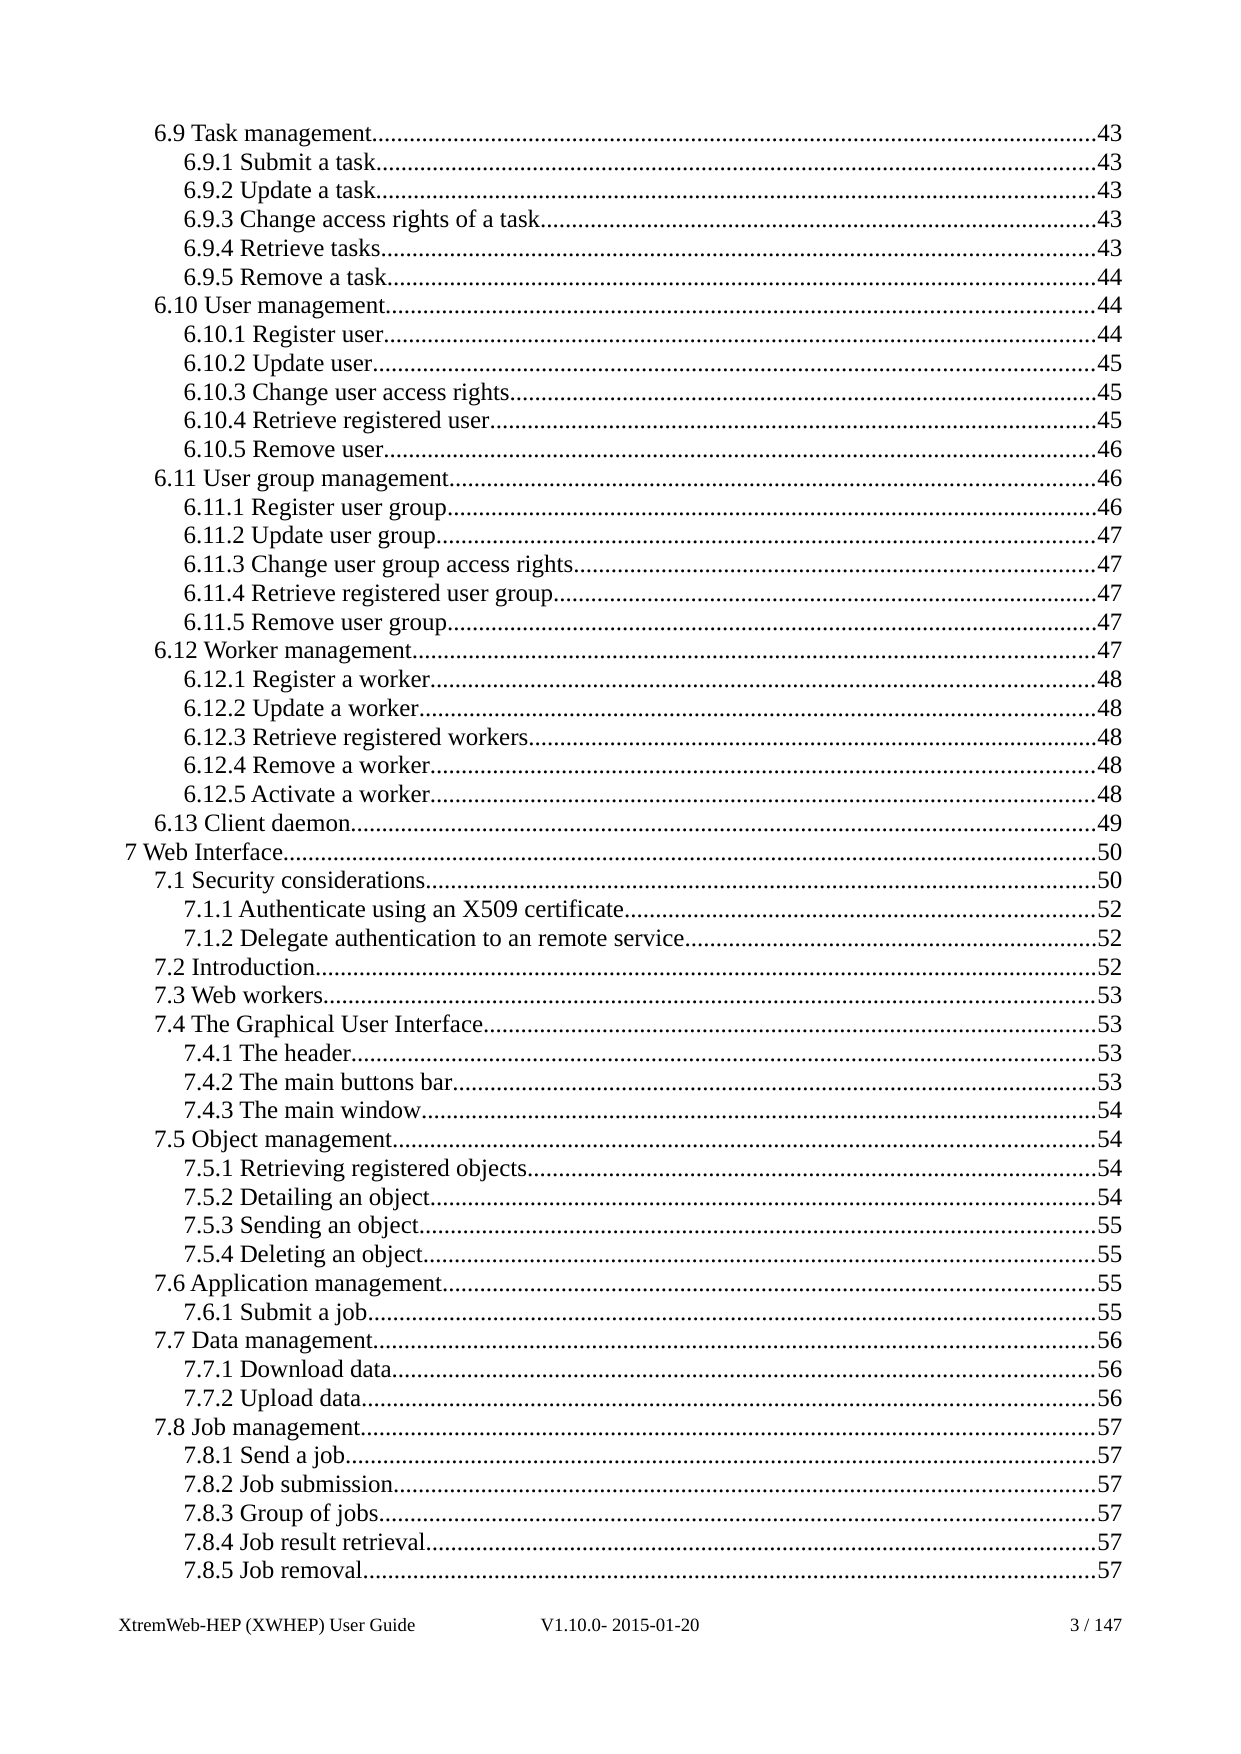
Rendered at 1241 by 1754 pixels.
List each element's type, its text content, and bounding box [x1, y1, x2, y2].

text 7.5.1 Retrieving registered objects 54 [177, 1153, 1122, 1182]
text 6.12.2 Update a worker 48 [177, 693, 1122, 722]
text 7.3 Web workers 53 [148, 981, 1122, 1009]
text 7.4.2 The main buttons bar 53 [177, 1067, 1122, 1096]
text 7.7 Data management 56 [148, 1326, 1122, 1354]
text 6.11.4 Retrieve registered user group 47 [177, 578, 1122, 607]
text 7.2 Introduction 52 [148, 952, 1122, 981]
text 6.9.5 Remove a task 44 [177, 262, 1122, 291]
text 6.10 User management 44 [148, 291, 1122, 319]
text 6.10.4 Retrieve registered user 45 [177, 406, 1122, 434]
text 6.10.2 Update user 45 [177, 348, 1122, 377]
text 6.10.1 Register user 44 [177, 319, 1122, 348]
text 7.1.2 Delegate authentication to an remote service 52 [177, 923, 1122, 952]
text 7.5.4 Deleting an object 55 [177, 1239, 1122, 1268]
text 6.11.5 Remove user group 47 [177, 607, 1122, 636]
text 7.7.2 Upload data 56 [177, 1383, 1122, 1412]
text 7.4 The Graphical User Interface 53 [148, 1009, 1122, 1038]
text 6.11.3 Change user group access rights 47 [177, 549, 1122, 578]
text 7.8 Job management 57 [148, 1412, 1122, 1441]
text 6.9.4 Retrieve tasks 43 [177, 233, 1122, 262]
text 7.5 Object management 54 [148, 1124, 1122, 1153]
text 6.11.2 Update user group 47 [177, 521, 1122, 549]
text 7 Web Interface 50 [118, 837, 1122, 866]
text 6.10.3 Change user access rights 45 [177, 377, 1122, 406]
text 7.8.2 Job submission 57 [177, 1469, 1122, 1498]
text 7.7.1 Download data 56 [177, 1354, 1122, 1383]
text 7.5.2 Detailing an object 54 [177, 1182, 1122, 1211]
text 7.6 Application management 55 [148, 1268, 1122, 1297]
text 7.8.3 Group of jobs 57 [177, 1498, 1122, 1527]
text 7.6.1 Submit a job 55 [177, 1297, 1122, 1326]
text 6.12.3 Retrieve registered workers 48 [177, 722, 1122, 751]
text 7.8.4 Job result retrieval 57 [177, 1527, 1122, 1556]
text 7.4.1 The header 53 [177, 1038, 1122, 1067]
text 6.9 Task management 43 [148, 118, 1122, 147]
text 6.13 Client daemon 49 [148, 808, 1122, 837]
text 6.9.2 Update a task 43 [177, 176, 1122, 204]
text 6.11.1 Register user group 46 [177, 492, 1122, 521]
text 6.9.3 Change access rights of a task 43 [177, 204, 1122, 233]
text 6.12.4 Remove a worker 48 [177, 751, 1122, 779]
text 6.12 Worker management 47 [148, 636, 1122, 664]
text 7.1 Security considerations 50 [148, 866, 1122, 894]
text 7.1.1 Authenticate using an X509 certificate 52 [177, 894, 1122, 923]
text 6.12.1 Register a worker 48 [177, 664, 1122, 693]
text 7.8.5 Job removal 57 [177, 1556, 1122, 1584]
text 6.10.5 Remove user 46 [177, 434, 1122, 463]
text 6.9.1 Submit a task 43 [177, 147, 1122, 176]
text 7.4.3 The main window 54 [177, 1096, 1122, 1124]
text 6.11 User group management 46 [148, 463, 1122, 492]
text 6.12.5 Activate a worker 48 [177, 779, 1122, 808]
text 7.8.1 Send a job 57 [177, 1441, 1122, 1469]
text 7.5.3 Sending an object 55 [177, 1211, 1122, 1239]
